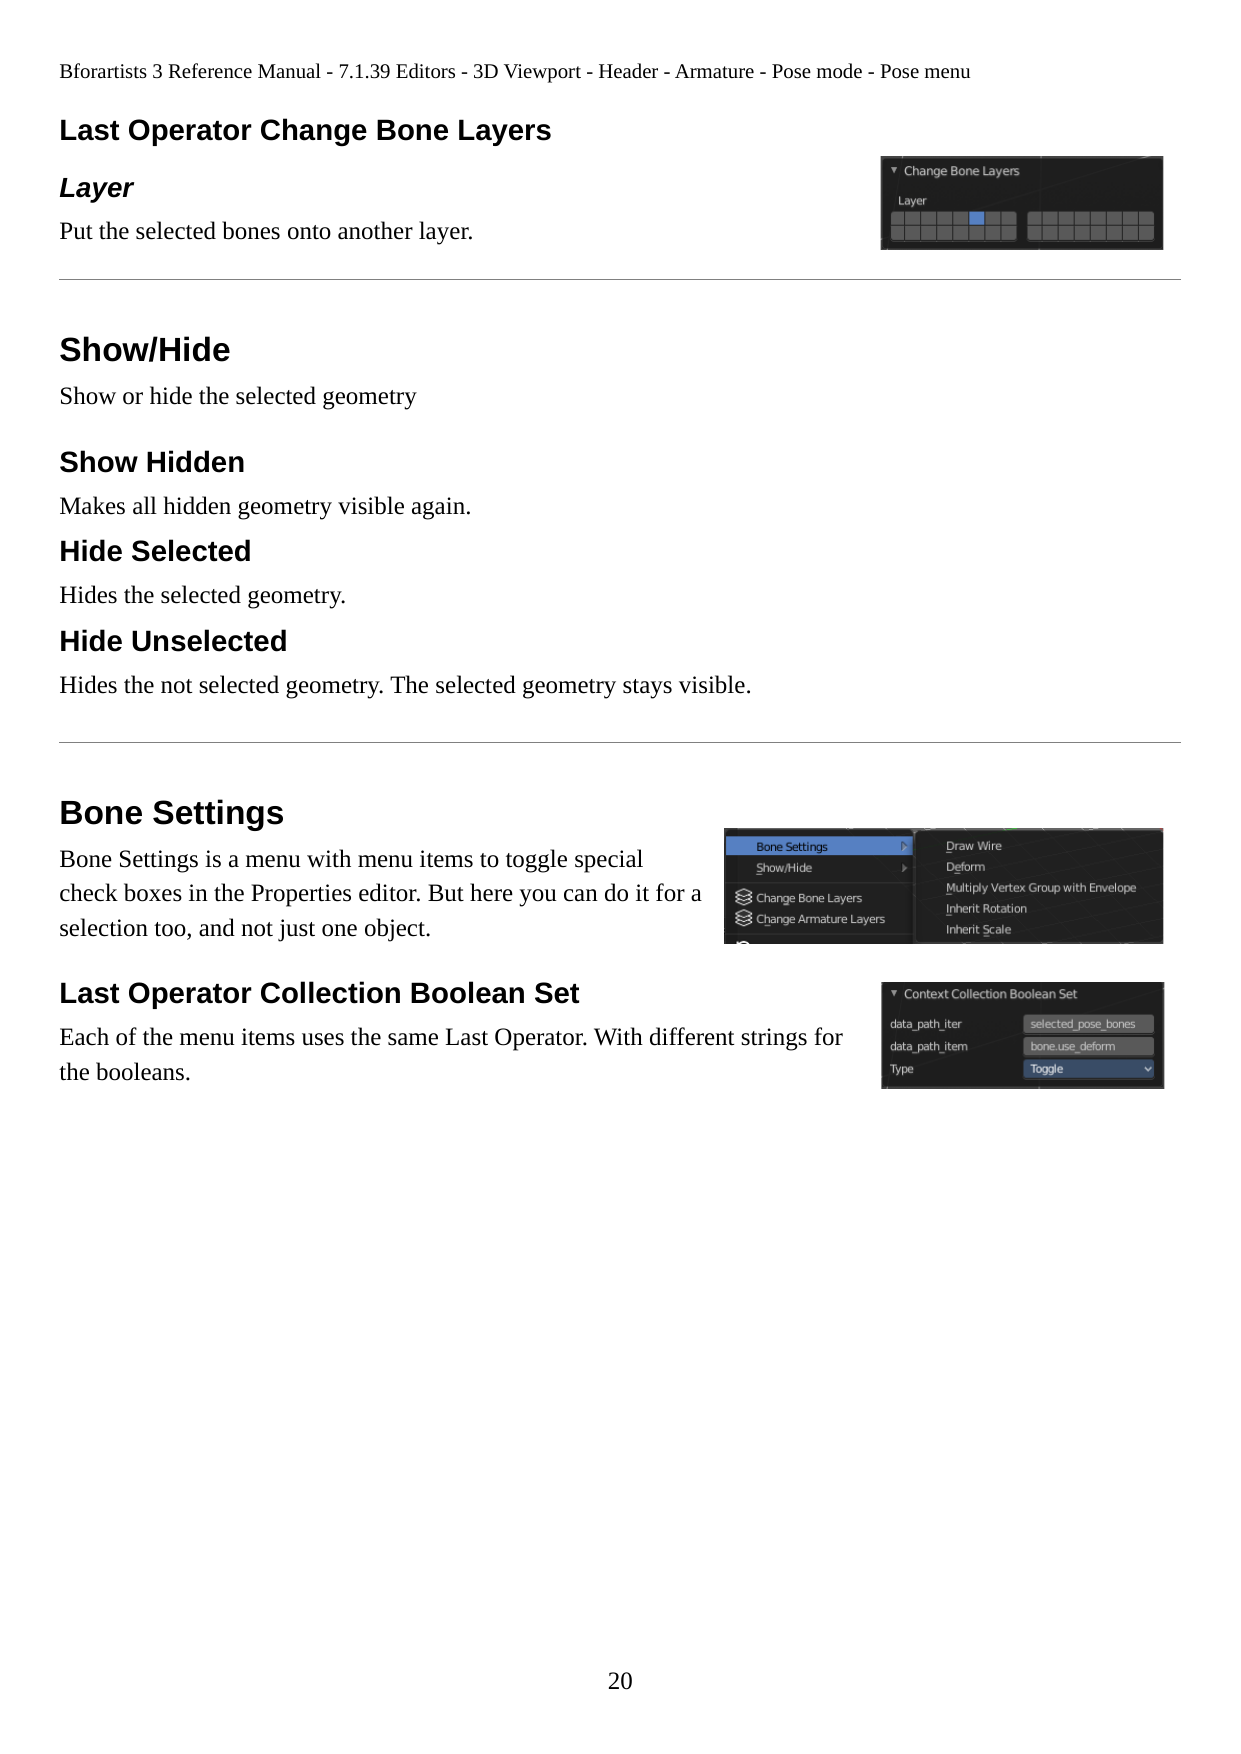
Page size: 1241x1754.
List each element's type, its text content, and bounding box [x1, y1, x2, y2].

text Hides the not selected geometry. The selected geometry stays visible. [59, 670, 1181, 699]
subtitle Layer [59, 171, 880, 203]
subtitle Bone Settings [59, 792, 1181, 831]
subtitle Last Operator Collection Boolean Set [59, 976, 1181, 1010]
subtitle Last Operator Change Bone Layers [59, 113, 1181, 146]
picture [880, 156, 1164, 250]
text Each of the menu items uses the same Last Operator. With different strings for the booleans. [59, 1022, 881, 1086]
subtitle Show/Hide [59, 330, 1181, 368]
text Bone Settings is a menu with menu items to toggle special check boxes in the Properties editor. But here you can do it for a selection too, and not just one object. [59, 844, 724, 941]
text Makes all hidden geometry visible again. [59, 491, 1181, 519]
text Show or hide the selected geometry [59, 381, 1181, 410]
subtitle [1164, 171, 1181, 203]
subtitle Hide Selected [59, 534, 1181, 568]
text Put the selected bones onto another layer. [59, 216, 880, 244]
text Hides the selected geometry. [59, 580, 1181, 609]
picture [881, 982, 1165, 1089]
subtitle Show Hidden [59, 444, 1181, 478]
subtitle Hide Unselected [59, 624, 1181, 657]
picture [724, 828, 1164, 944]
